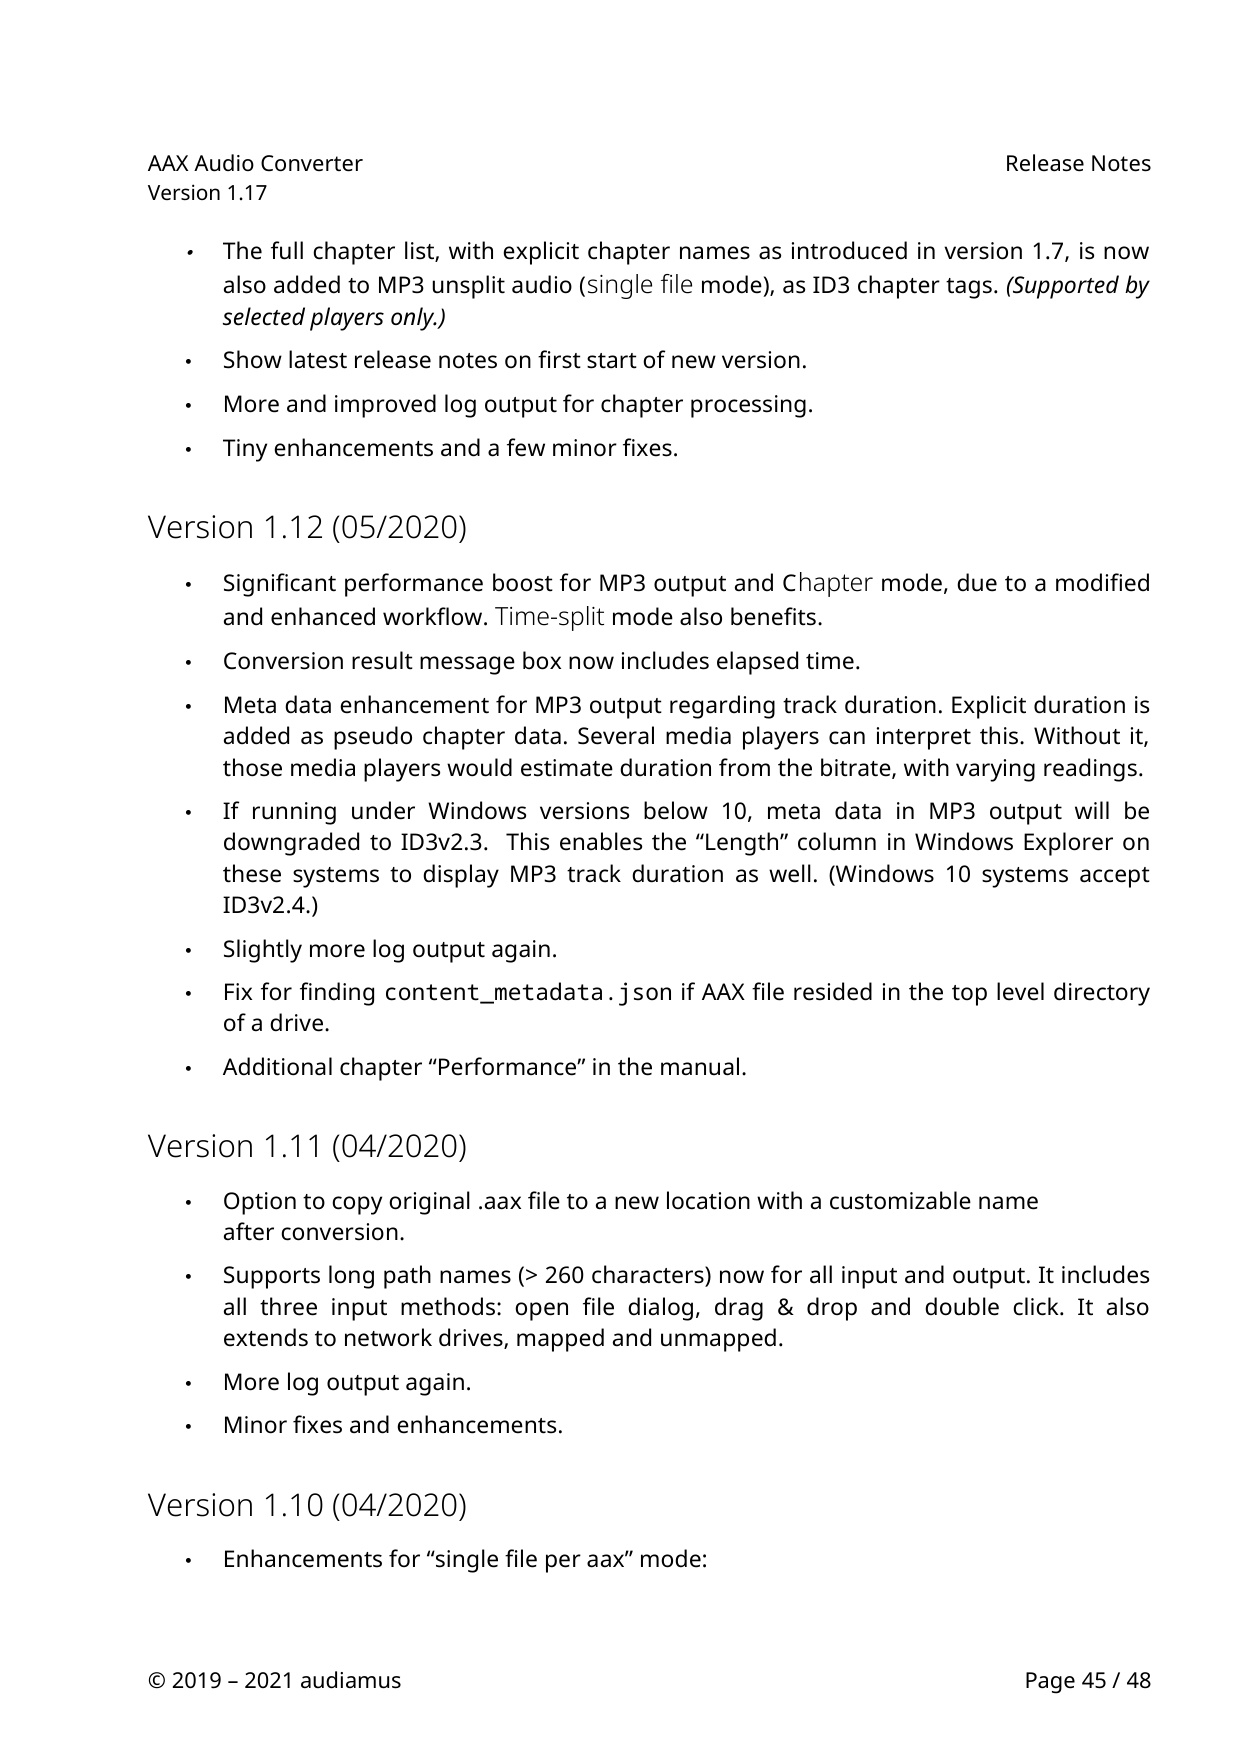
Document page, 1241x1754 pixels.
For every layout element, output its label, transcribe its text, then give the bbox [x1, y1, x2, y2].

subtitle Version 1.11 (04/2020) [148, 1124, 1152, 1167]
list More and improved log output for chapter processing. [185, 388, 1152, 419]
list Enhancements for “single file per aax” mode: [185, 1543, 1152, 1574]
list Minor fixes and enhancements. [185, 1409, 1152, 1441]
subtitle Version 1.12 (05/2020) [148, 504, 1152, 547]
list Tiny enhancements and a few minor fixes. [185, 431, 1152, 463]
list If running under Windows versions below 10, meta data in MP3 output will be downgraded to ID3v2.3. This enables the “Length” column in Windows Explorer on these systems to display MP3 track duration as well. (Windows 10 systems accept ID3v2.4.) [185, 795, 1152, 920]
list Meta data enhancement for MP3 output regarding track duration. Explicit duration is added as pseudo chapter data. Several media players can interpret this. Without it, those media players would estimate duration from the bitrate, with varying readings. [185, 689, 1152, 783]
list Slightly more log output again. [185, 932, 1152, 964]
list Fix for finding content_metadata.json if AAX file resided in the top level directory of a drive. [185, 976, 1152, 1039]
list Option to copy original .aax file to a new location with a customizable name after conversion. [185, 1184, 1152, 1247]
list Show latest release notes on first start of new version. [185, 344, 1152, 375]
list Significant performance boost for MP3 output and Chapter mode, due to a modified and enhanced workflow. Time-split mode also benefits. [185, 565, 1152, 633]
list Additional chapter “Performance” in the manual. [185, 1051, 1152, 1082]
list Supports long path names (> 260 characters) now for all input and output. It includes all three input methods: open file dialog, drag & drop and double click. It also extends to network drives, mapped and unmapped. [185, 1259, 1152, 1353]
subtitle Version 1.10 (04/2020) [148, 1482, 1152, 1525]
list The full chapter list, with explicit chapter names as introduced in version 1.7, is now also added to MP3 unsplit audio (single file mode), as ID3 chapter tags. (Supported by selected players only.) [185, 235, 1152, 332]
list Conversion result message box now includes elapsed time. [185, 645, 1152, 677]
list More log output again. [185, 1366, 1152, 1397]
